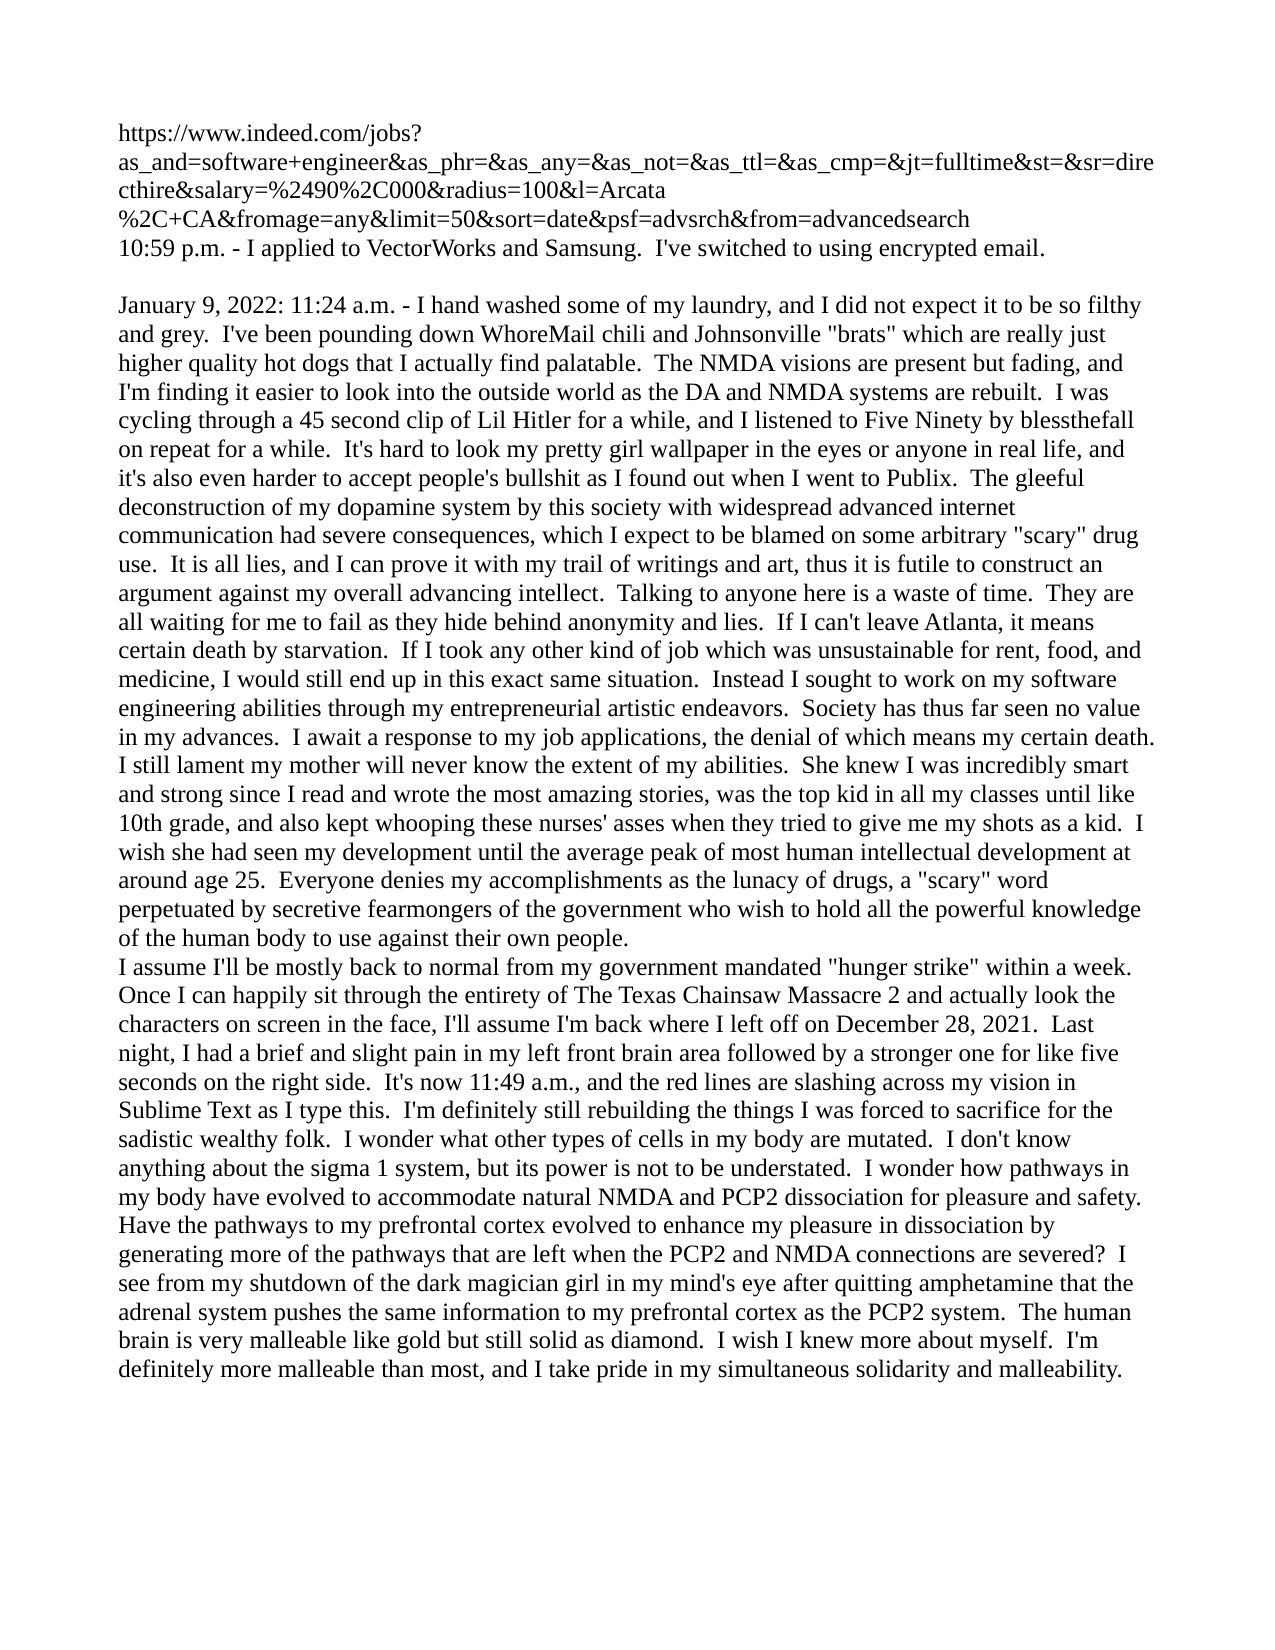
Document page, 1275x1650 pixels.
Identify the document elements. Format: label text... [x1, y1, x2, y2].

text https://www.indeed.com/jobs?as_and=software+engineer&as_phr=&as_any=&as_not=&as_ttl=&as_cmp=&jt=fulltime&st=&sr=directhire&salary=%2490%2C000&radius=100&l=Arcata%2C+CA&fromage=any&limit=50&sort=date&psf=advsrch&from=advancedsearch [118, 118, 1157, 233]
text January 9, 2022: 11:24 a.m. - I hand washed some of my laundry, and I did not expect it to be so filthy and grey. I've been pounding down WhoreMail chili and Johnsonville "brats" which are really just higher quality hot dogs that I actually find palatable. The NMDA visions are present but fading, and I'm finding it easier to look into the outside world as the DA and NMDA systems are rebuilt. I was cycling through a 45 second clip of Lil Hitler for a while, and I listened to Five Ninety by blessthefall on repeat for a while. It's hard to look my pretty girl wallpaper in the eyes or anyone in real life, and it's also even harder to accept people's bullshit as I found out when I went to Publix. The gleeful deconstruction of my dopamine system by this society with widespread advanced internet communication had severe consequences, which I expect to be blamed on some arbitrary "scary" drug use. It is all lies, and I can prove it with my trail of writings and art, thus it is futile to construct an argument against my overall advancing intellect. Talking to anyone here is a waste of time. They are all waiting for me to fail as they hide behind anonymity and lies. If I can't leave Atlanta, it means certain death by starvation. If I took any other kind of job which was unsustainable for rent, food, and medicine, I would still end up in this exact same situation. Instead I sought to work on my software engineering abilities through my entrepreneurial artistic endeavors. Society has thus far seen no value in my advances. I await a response to my job applications, the denial of which means my certain death. [118, 291, 1157, 751]
text I still lament my mother will never know the extent of my abilities. She knew I was incredibly smart and strong since I read and wrote the most amazing stories, was the top kid in all my classes until like 10th grade, and also kept whooping these nurses' asses when they tried to give me my shots as a kid. I wish she had seen my development until the average peak of most human intellectual development at around age 25. Everyone denies my accomplishments as the lunacy of drugs, a "scary" word perpetuated by secretive fearmongers of the government who wish to hold all the powerful knowledge of the human body to use against their own people. [118, 751, 1157, 952]
text I assume I'll be mostly back to normal from my government mandated "hunger strike" within a week. Once I can happily sit through the entirety of The Texas Chainsaw Massacre 2 and actually look the characters on screen in the face, I'll assume I'm back where I left off on December 28, 2021. Last night, I had a brief and slight pain in my left front brain area followed by a stronger one for like five seconds on the right side. It's now 11:49 a.m., and the red lines are slashing across my vision in Sublime Text as I type this. I'm definitely still rebuilding the things I was forced to sacrifice for the sadistic wealthy folk. I wonder what other types of cells in my body are mutated. I don't know anything about the sigma 1 system, but its power is not to be understated. I wonder how pathways in my body have evolved to accommodate natural NMDA and PCP2 dissociation for pleasure and safety. Have the pathways to my prefrontal cortex evolved to enhance my pleasure in dissociation by generating more of the pathways that are left when the PCP2 and NMDA connections are severed? I see from my shutdown of the dark magician girl in my mind's eye after quitting amphetamine that the adrenal system pushes the same information to my prefrontal cortex as the PCP2 system. The human brain is very malleable like gold but still solid as diamond. I wish I knew more about myself. I'm definitely more malleable than most, and I take pride in my simultaneous solidarity and malleability. [118, 952, 1157, 1383]
text 10:59 p.m. - I applied to VectorWorks and Samsung. I've switched to using encrypted email. [118, 233, 1157, 262]
